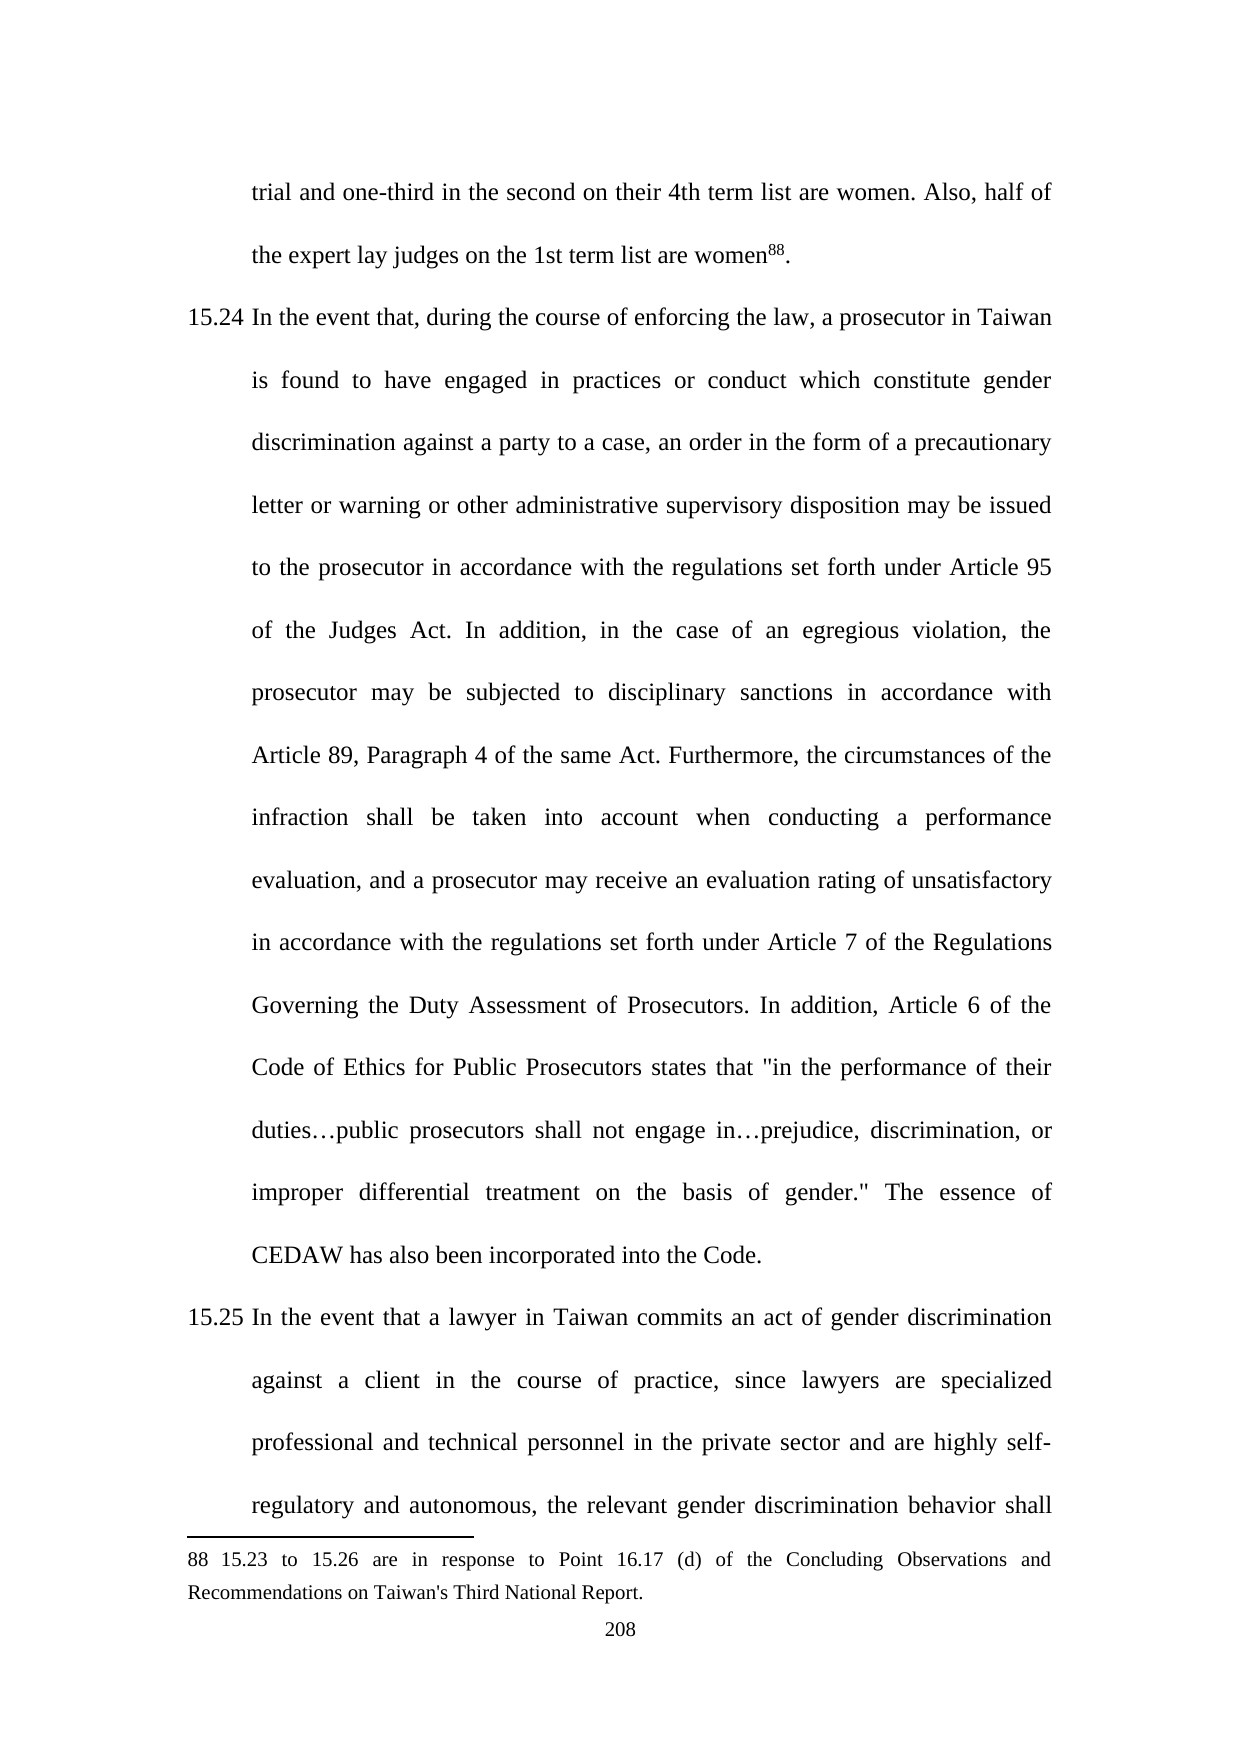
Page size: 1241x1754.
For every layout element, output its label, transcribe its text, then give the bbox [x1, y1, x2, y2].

list In the event that a lawyer in Taiwan commits an act of gender discrimination against a client in the course of practice, since lawyers are specialized professional and technical personnel in the private sector and are highly self-regulatory and autonomous, the relevant gender discrimination behavior shall [187, 1275, 1053, 1525]
list In the event that, during the course of enforcing the law, a prosecutor in Taiwan is found to have engaged in practices or conduct which constitute gender discrimination against a party to a case, an order in the form of a precautionary letter or warning or other administrative supervisory disposition may be issued to the prosecutor in accordance with the regulations set forth under Article 95 of the Judges Act. In addition, in the case of an egregious violation, the prosecutor may be subjected to disciplinary sanctions in accordance with Article 89, Paragraph 4 of the same Act. Furthermore, the circumstances of the infraction shall be taken into account when conducting a performance evaluation, and a prosecutor may receive an evaluation rating of unsatisfactory in accordance with the regulations set forth under Article 7 of the Regulations Governing the Duty Assessment of Prosecutors. In addition, Article 6 of the Code of Ethics for Public Prosecutors states that "in the performance of their duties…public prosecutors shall not engage in…prejudice, discrimination, or improper differential treatment on the basis of gender." The essence of CEDAW has also been incorporated into the Code. [187, 275, 1053, 1275]
list trial and one-third in the second on their 4th term list are women. Also, half of the expert lay judges on the 1st term list are women. [187, 150, 1053, 275]
list 15.23 to 15.26 are in response to Point 16.17 (d) of the Concluding Observations and Recommendations on Taiwan's Third National Report. [187, 1537, 1053, 1604]
